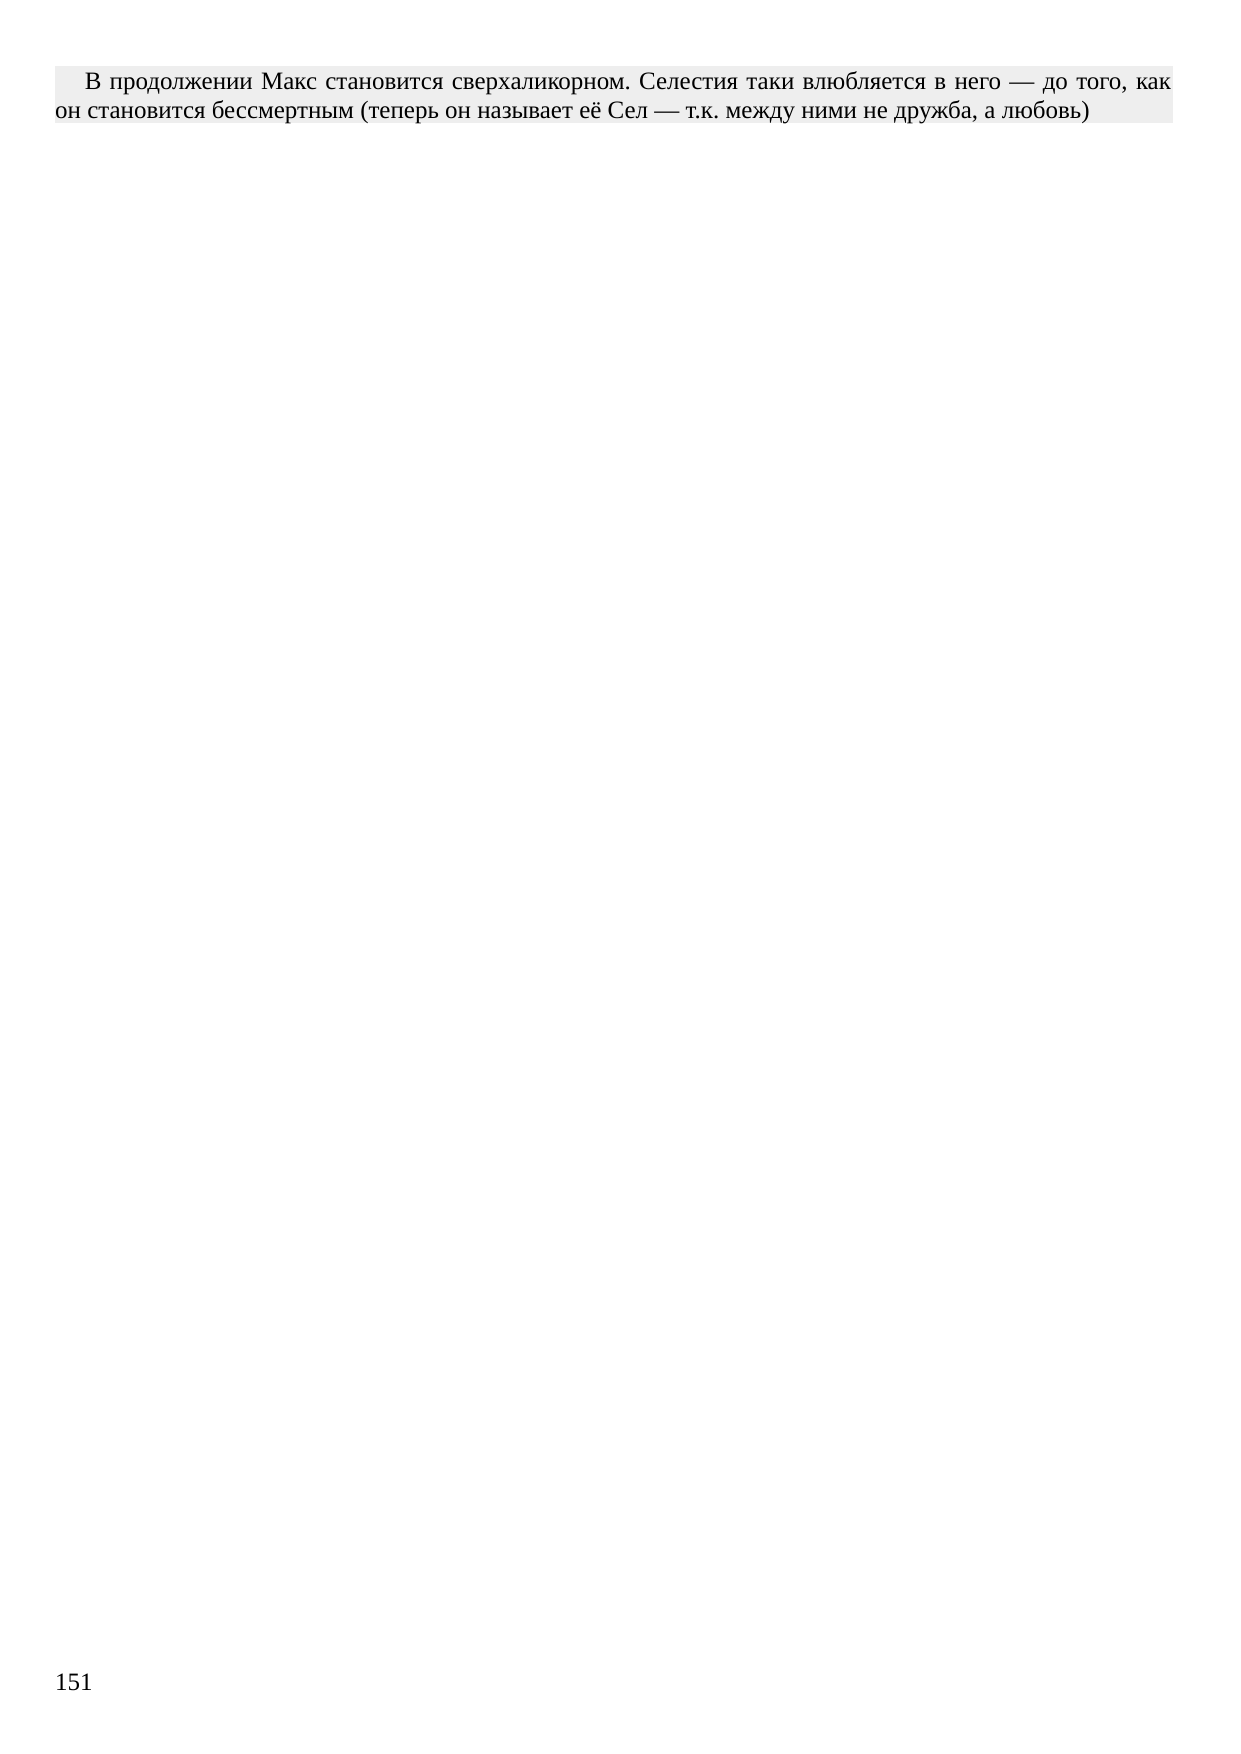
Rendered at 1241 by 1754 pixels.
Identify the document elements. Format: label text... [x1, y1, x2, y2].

text В продолжении Макс становится сверхаликорном. Селестия таки влюбляется в него — до того, как он становится бессмертным (теперь он называет её Сел — т.к. между ними не дружба, а любовь) [55, 66, 1173, 123]
